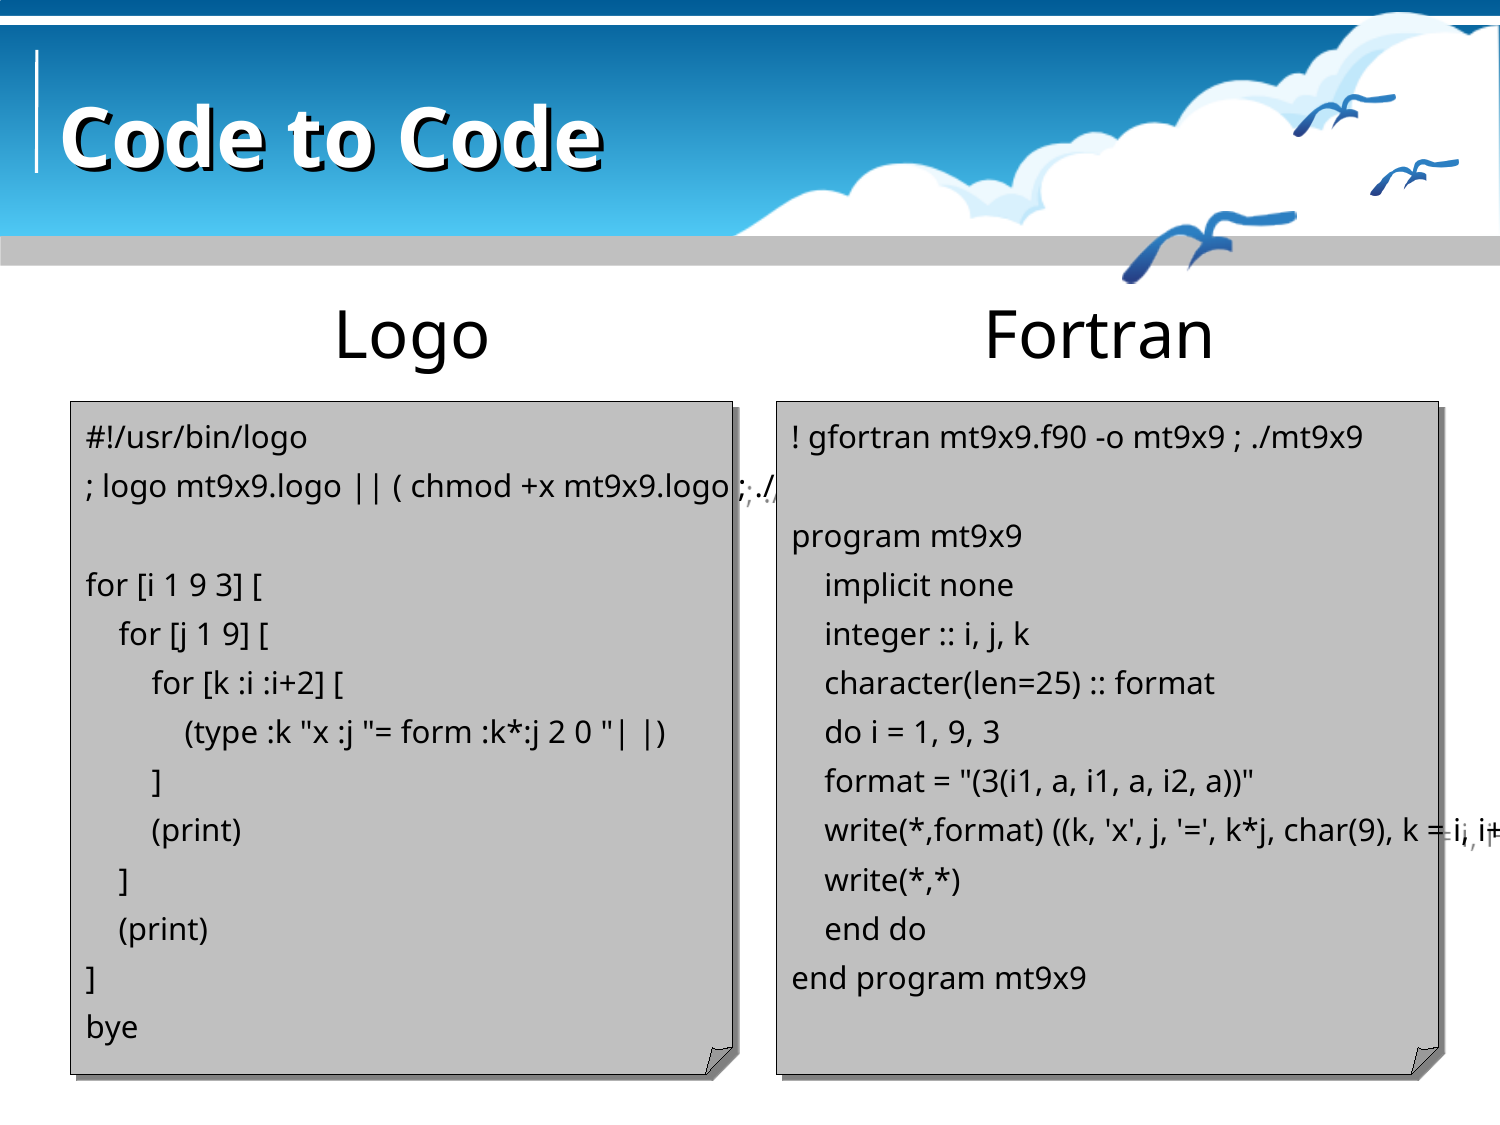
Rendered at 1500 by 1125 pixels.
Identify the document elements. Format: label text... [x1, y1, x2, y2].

text_box #!/usr/bin/logo ; logo mt9x9.logo || ( chmod +x mt9x9.logo ; ./mt9x9.logo ) for [i 1 9 3] [ for [j 1 9] [ for [k :i :i+2] [ (type :k "x :j "= form :k*:j 2 0 "| |) ] (print) ] (print) ] bye [70, 401, 733, 1075]
picture [730, 12, 1500, 284]
text_box Logo [318, 283, 538, 388]
text_box ! gfortran mt9x9.f90 -o mt9x9 ; ./mt9x9 program mt9x9 implicit none integer :: i, j, k character(len=25) :: format do i = 1, 9, 3 format = "(3(i1, a, i1, a, i2, a))" write(*,format) ((k, 'x', j, '=', k*j, char(9), k = i, i+2), j = 1, 9) write(*,*) end do end program mt9x9 [776, 401, 1439, 1075]
text_box Fortran [968, 283, 1288, 388]
title Code to Code [59, 86, 1465, 186]
